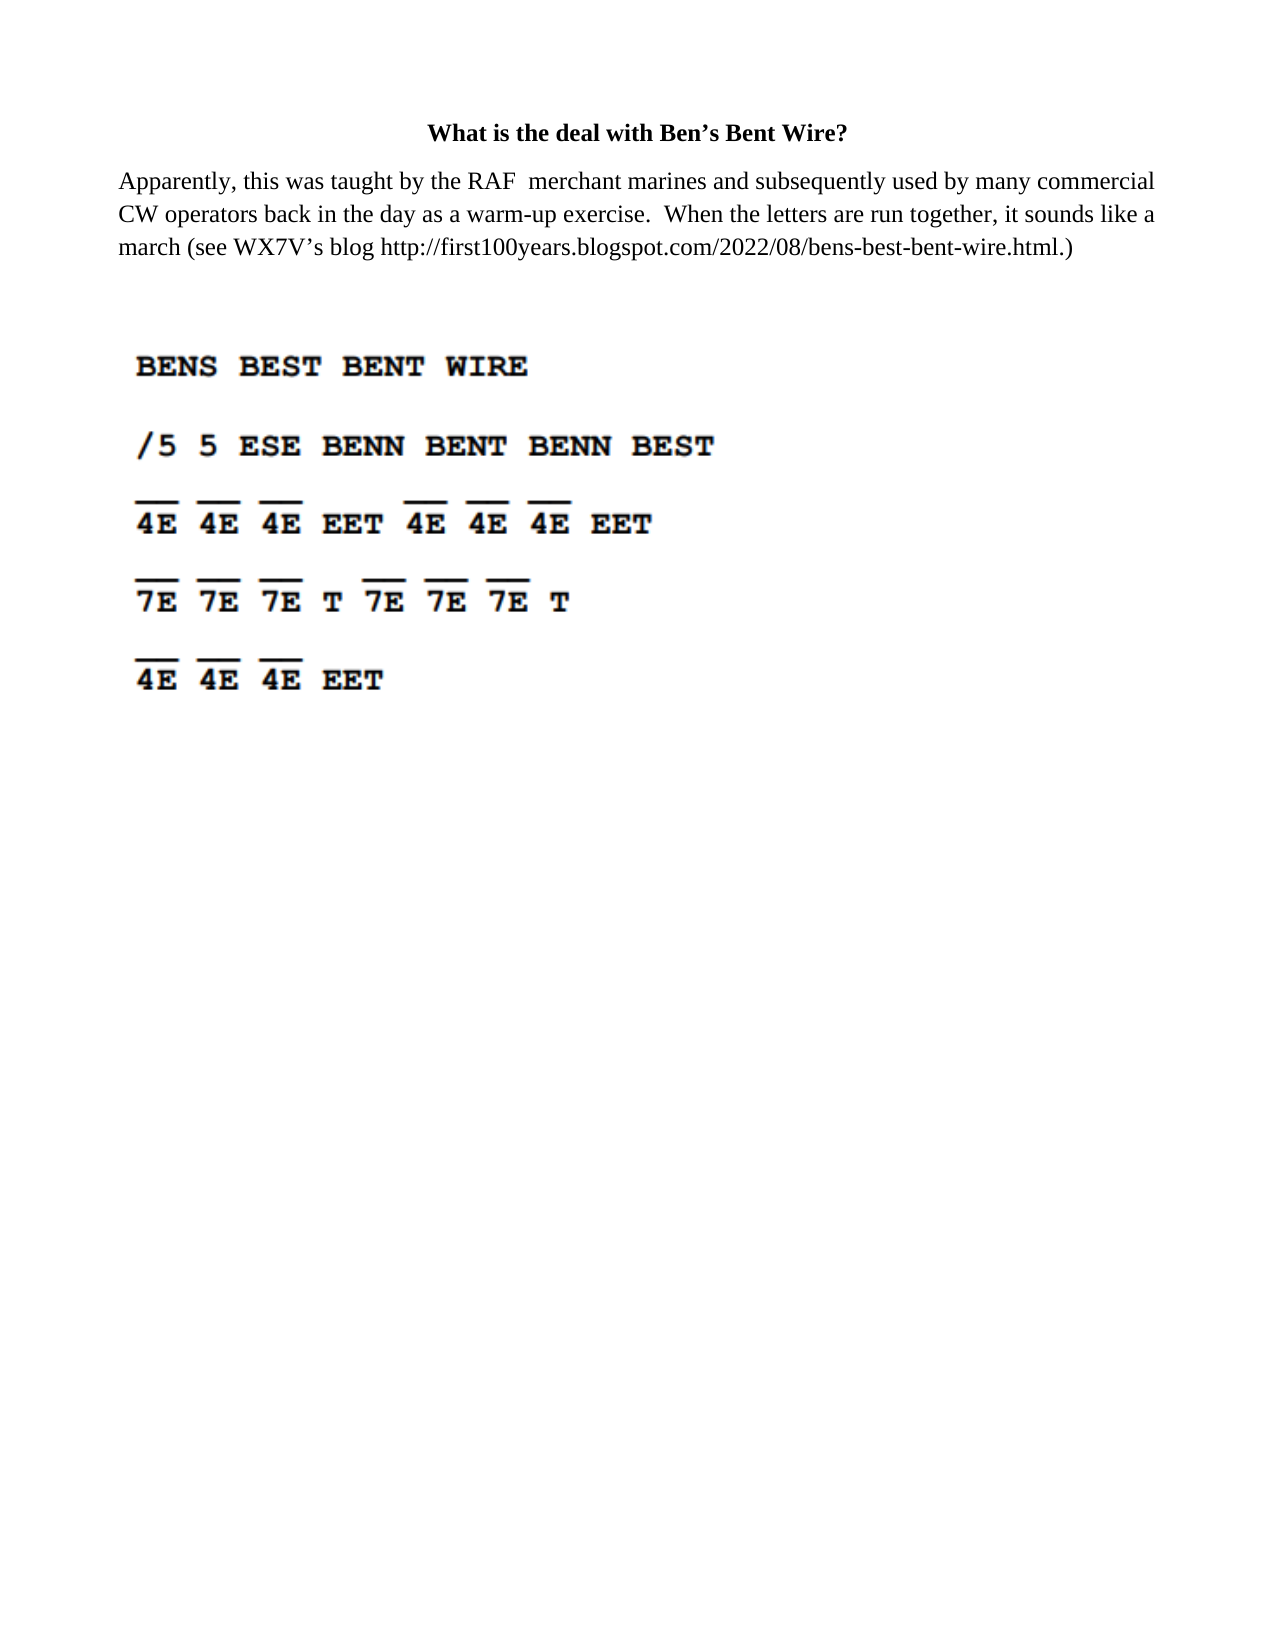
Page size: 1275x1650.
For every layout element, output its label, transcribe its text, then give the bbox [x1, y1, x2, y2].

picture [118, 327, 744, 716]
text What is the deal with Ben’s Bent Wire? [118, 118, 1157, 147]
text Apparently, this was taught by the RAF merchant marines and subsequently used by many commercial CW operators back in the day as a warm-up exercise. When the letters are run together, it sounds like a march (see WX7V’s blog http://first100years.blogspot.com/2022/08/bens-best-bent-wire.html.) [118, 166, 1157, 261]
